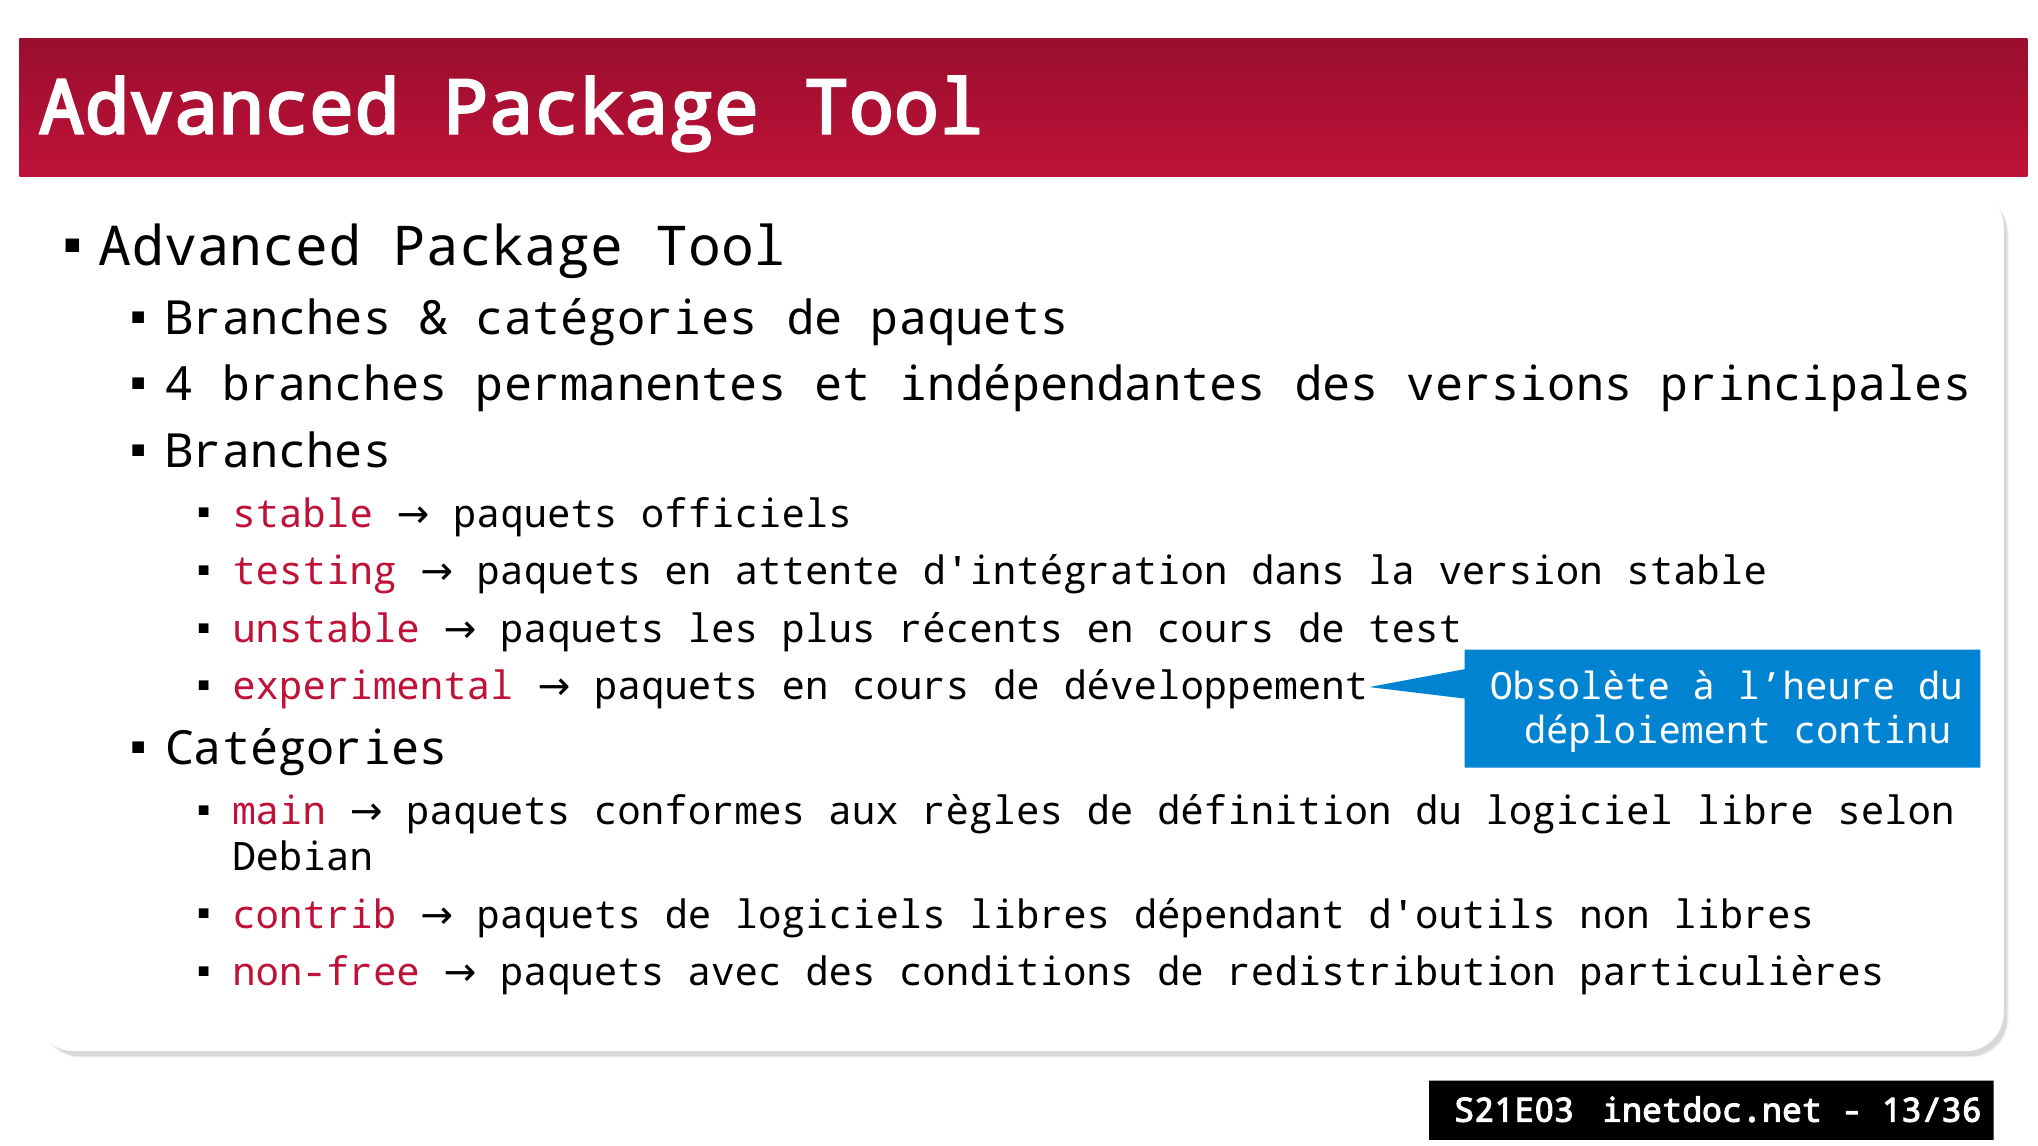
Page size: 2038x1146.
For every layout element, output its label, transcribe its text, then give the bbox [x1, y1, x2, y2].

text_box Advanced Package Tool Branches & catégories de paquets 4 branches permanentes et indépendantes des versions principales Branches stable → paquets officiels testing → paquets en attente d'intégration dans la version stable unstable → paquets les plus récents en cours de test experimental → paquets en cours de développement Catégories main → paquets conformes aux règles de définition du logiciel libre selon Debian contrib → paquets de logiciels libres dépendant d'outils non libres non-free → paquets avec des conditions de redistribution particulières [35, 188, 2004, 1052]
text_box Advanced Package Tool [19, 38, 2028, 177]
text_box Obsolète à l’heure du déploiement continu [1369, 649, 1981, 768]
text_box S21E03 inetdoc.net - <numéro>/36 [1429, 1080, 1994, 1140]
